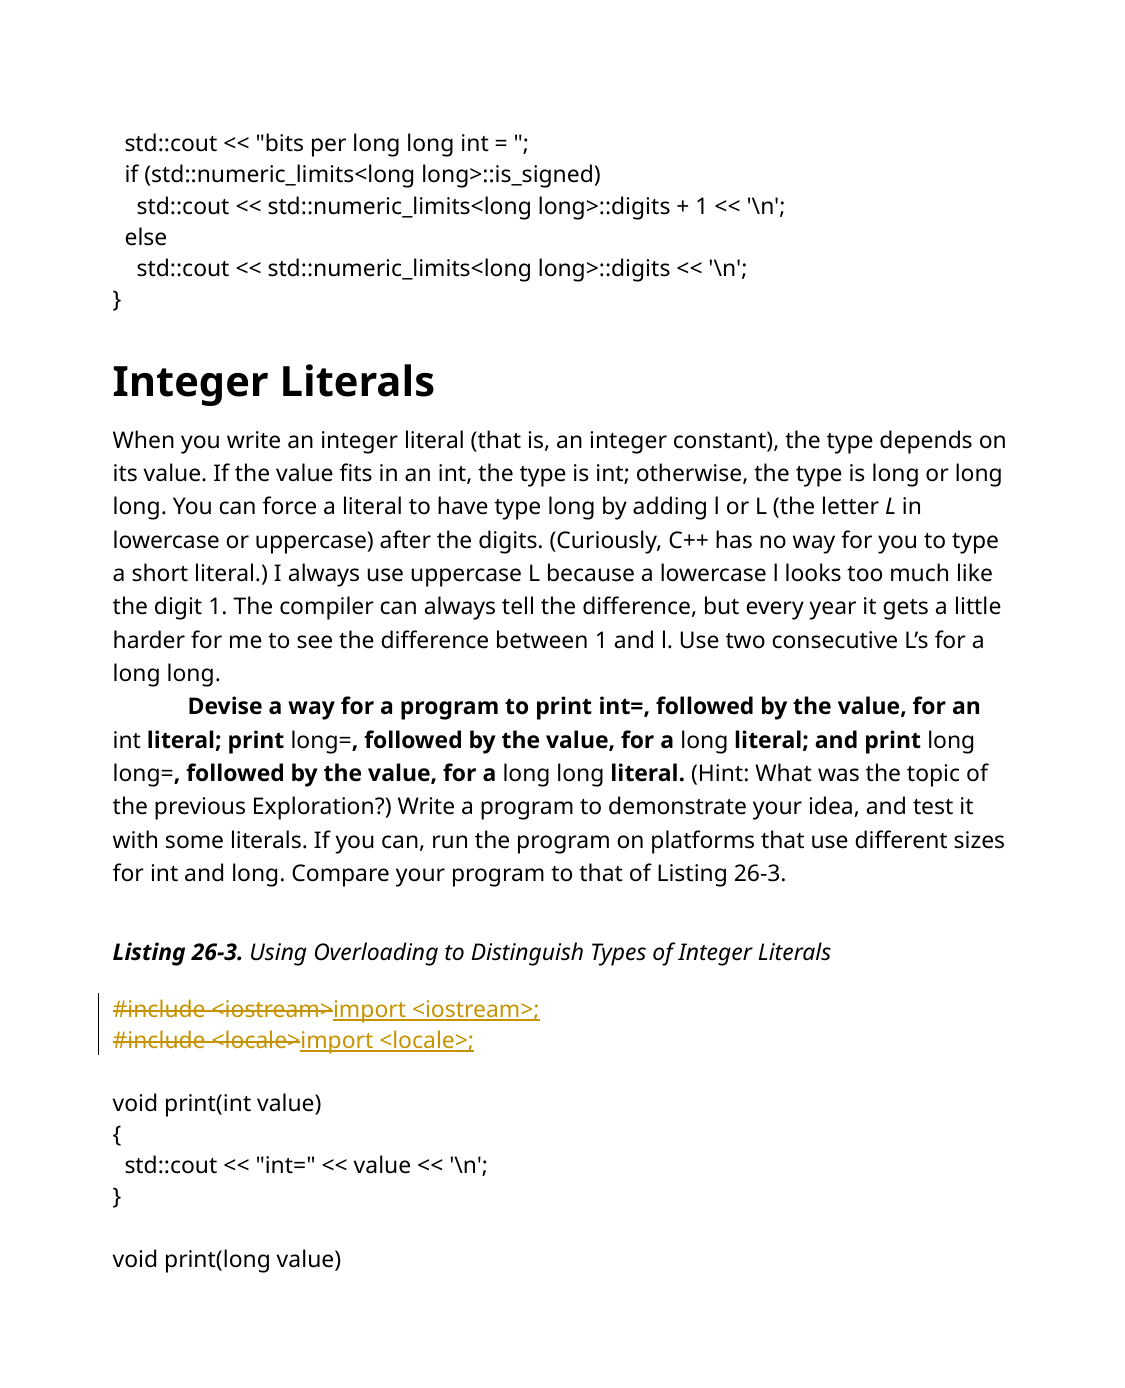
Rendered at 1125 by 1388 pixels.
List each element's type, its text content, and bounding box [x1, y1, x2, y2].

text void print(long value) [112, 1243, 1012, 1274]
text Listing 26-3. Using Overloading to Distinguish Types of Integer Literals [112, 936, 1012, 967]
text if (std::numeric_limits<long long>::is_signed) [112, 158, 1012, 190]
text std::cout << std::numeric_limits<long long>::digits + 1 << '\n'; [112, 190, 1012, 221]
text import <locale>; [112, 1024, 1012, 1055]
text import <iostream>; [112, 993, 1012, 1024]
text Devise a way for a program to print int=, followed by the value, for an int literal; print long=, followed by the value, for a long literal; and print long long=, followed by the value, for a long long literal. (Hint: What was the topic of the previous Exploration?) Write a program to demonstrate your idea, and test it with some literals. If you can, run the program on platforms that use different sizes for int and long. Compare your program to that of Listing 26-3. [112, 688, 1012, 888]
subtitle Integer Literals [112, 352, 1012, 409]
text std::cout << std::numeric_limits<long long>::digits << '\n'; [112, 252, 1012, 283]
text } [112, 1180, 1012, 1212]
text else [112, 221, 1012, 252]
text } [112, 283, 1012, 315]
text When you write an integer literal (that is, an integer constant), the type depends on its value. If the value fits in an int, the type is int; otherwise, the type is long or long long. You can force a literal to have type long by adding l or L (the letter L in lowercase or uppercase) after the digits. (Curiously, C++ has no way for you to type a short literal.) I always use uppercase L because a lowercase l looks too much like the digit 1. The compiler can always tell the difference, but every year it gets a little harder for me to see the difference between 1 and l. Use two consecutive L’s for a long long. [112, 421, 1012, 688]
text { [112, 1118, 1012, 1149]
text std::cout << "int=" << value << '\n'; [112, 1149, 1012, 1180]
text std::cout << "bits per long long int = "; [112, 127, 1012, 158]
text void print(int value) [112, 1087, 1012, 1118]
